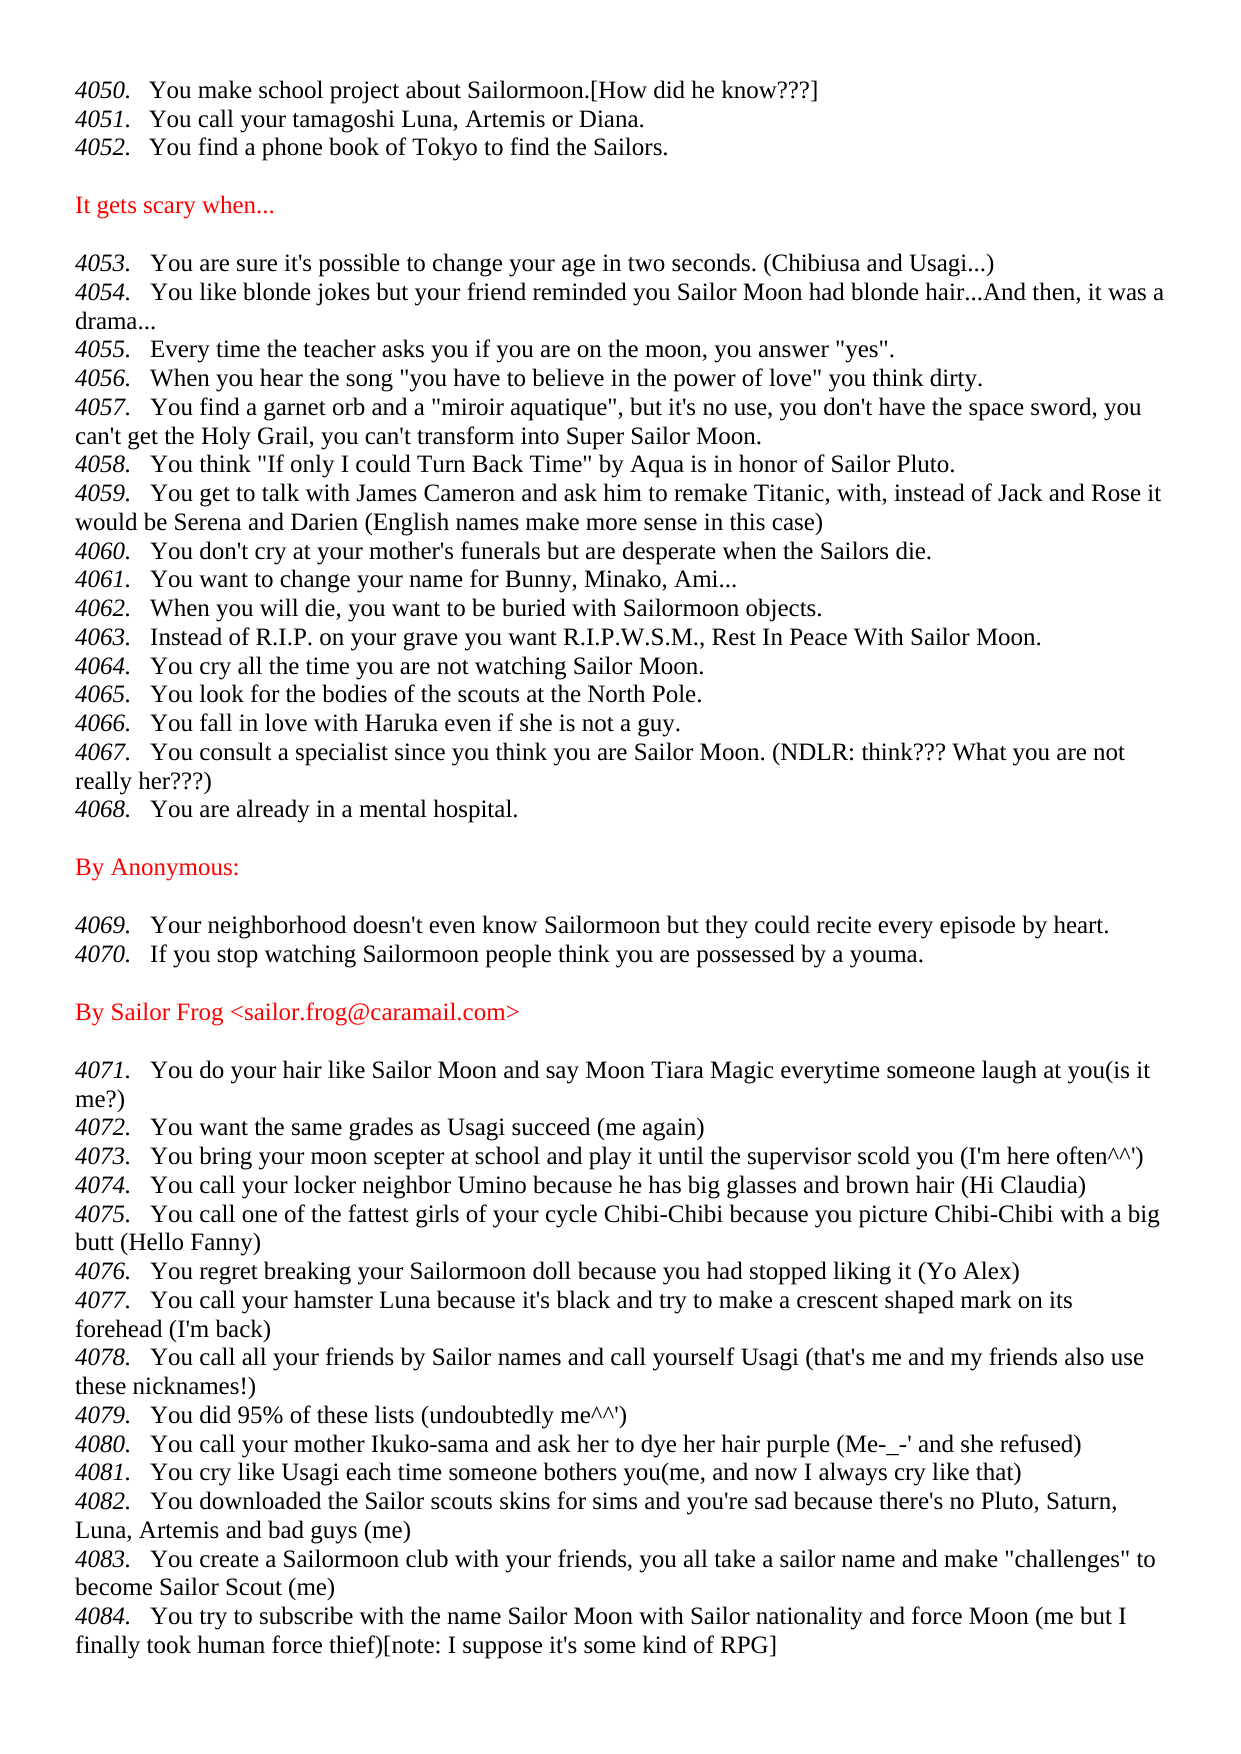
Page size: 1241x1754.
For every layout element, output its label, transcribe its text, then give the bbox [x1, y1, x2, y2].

list You fall in love with Haruka even if she is not a guy. [75, 708, 1165, 737]
list You like blonde jokes but your friend reminded you Sailor Moon had blonde hair...And then, it was a drama... [75, 277, 1165, 334]
list You find a garnet orb and a "miroir aquatique", but it's no use, you don't have the space sword, you can't get the Holy Grail, you can't transform into Super Sailor Moon. [75, 392, 1165, 449]
list You cry like Usagi each time someone bothers you(me, and now I always cry like that) [75, 1457, 1165, 1486]
list You consult a specialist since you think you are Sailor Moon. (NDLR: think??? What you are not really her???) [75, 737, 1165, 794]
list You call your hamster Luna because it's black and try to make a crescent shaped mark on its forehead (I'm back) [75, 1285, 1165, 1342]
list If you stop watching Sailormoon people think you are possessed by a youma. [75, 939, 1165, 968]
list You get to talk with James Cameron and ask him to remake Titanic, with, instead of Jack and Rose it would be Serena and Darien (English names make more sense in this case) [75, 478, 1165, 536]
list You find a phone book of Tokyo to find the Sailors. [75, 132, 1165, 161]
list You want to change your name for Bunny, Minako, Ami... [75, 564, 1165, 593]
list You do your hair like Sailor Moon and say Moon Tiara Magic everytime someone laugh at you(is it me?) [75, 1055, 1165, 1112]
list You bring your moon scepter at school and play it until the supervisor scold you (I'm here often^^') [75, 1141, 1165, 1170]
list You want the same grades as Usagi succeed (me again) [75, 1112, 1165, 1141]
list You cry all the time you are not watching Sailor Moon. [75, 651, 1165, 679]
list You don't cry at your mother's funerals but are desperate when the Sailors die. [75, 536, 1165, 564]
list You try to subscribe with the name Sailor Moon with Sailor nationality and force Moon (me but I finally took human force thief)[note: I suppose it's some kind of RPG] [75, 1601, 1165, 1659]
list You call all your friends by Sailor names and call yourself Usagi (that's me and my friends also use these nicknames!) [75, 1342, 1165, 1400]
list You regret breaking your Sailormoon doll because you had stopped liking it (Yo Alex) [75, 1256, 1165, 1285]
text By Anonymous: [75, 852, 1165, 881]
list Every time the teacher asks you if you are on the moon, you answer "yes". [75, 334, 1165, 363]
list You call your tamagoshi Luna, Artemis or Diana. [75, 104, 1165, 132]
text It gets scary when... [75, 190, 1165, 219]
list You are sure it's possible to change your age in two seconds. (Chibiusa and Usagi...) [75, 248, 1165, 277]
list Your neighborhood doesn't even know Sailormoon but they could recite every episode by heart. [75, 910, 1165, 939]
list You create a Sailormoon club with your friends, you all take a sailor name and make "challenges" to become Sailor Scout (me) [75, 1544, 1165, 1601]
list You call your mother Ikuko-sama and ask her to dye her hair purple (Me-_-' and she refused) [75, 1429, 1165, 1457]
list You are already in a mental hospital. [75, 794, 1165, 823]
list Instead of R.I.P. on your grave you want R.I.P.W.S.M., Rest In Peace With Sailor Moon. [75, 622, 1165, 651]
list You downloaded the Sailor scouts skins for sims and you're sad because there's no Pluto, Saturn, Luna, Artemis and bad guys (me) [75, 1486, 1165, 1544]
list When you will die, you want to be buried with Sailormoon objects. [75, 593, 1165, 622]
list You call one of the fattest girls of your cycle Chibi-Chibi because you picture Chibi-Chibi with a big butt (Hello Fanny) [75, 1199, 1165, 1256]
text By Sailor Frog <sailor.frog@caramail.com> [75, 997, 1165, 1026]
list You look for the bodies of the scouts at the North Pole. [75, 679, 1165, 708]
list You think "If only I could Turn Back Time" by Aqua is in honor of Sailor Pluto. [75, 449, 1165, 478]
list You call your locker neighbor Umino because he has big glasses and brown hair (Hi Claudia) [75, 1170, 1165, 1199]
list You make school project about Sailormoon.[How did he know???] [75, 75, 1165, 104]
list When you hear the song "you have to believe in the power of love" you think dirty. [75, 363, 1165, 392]
list You did 95% of these lists (undoubtedly me^^') [75, 1400, 1165, 1429]
